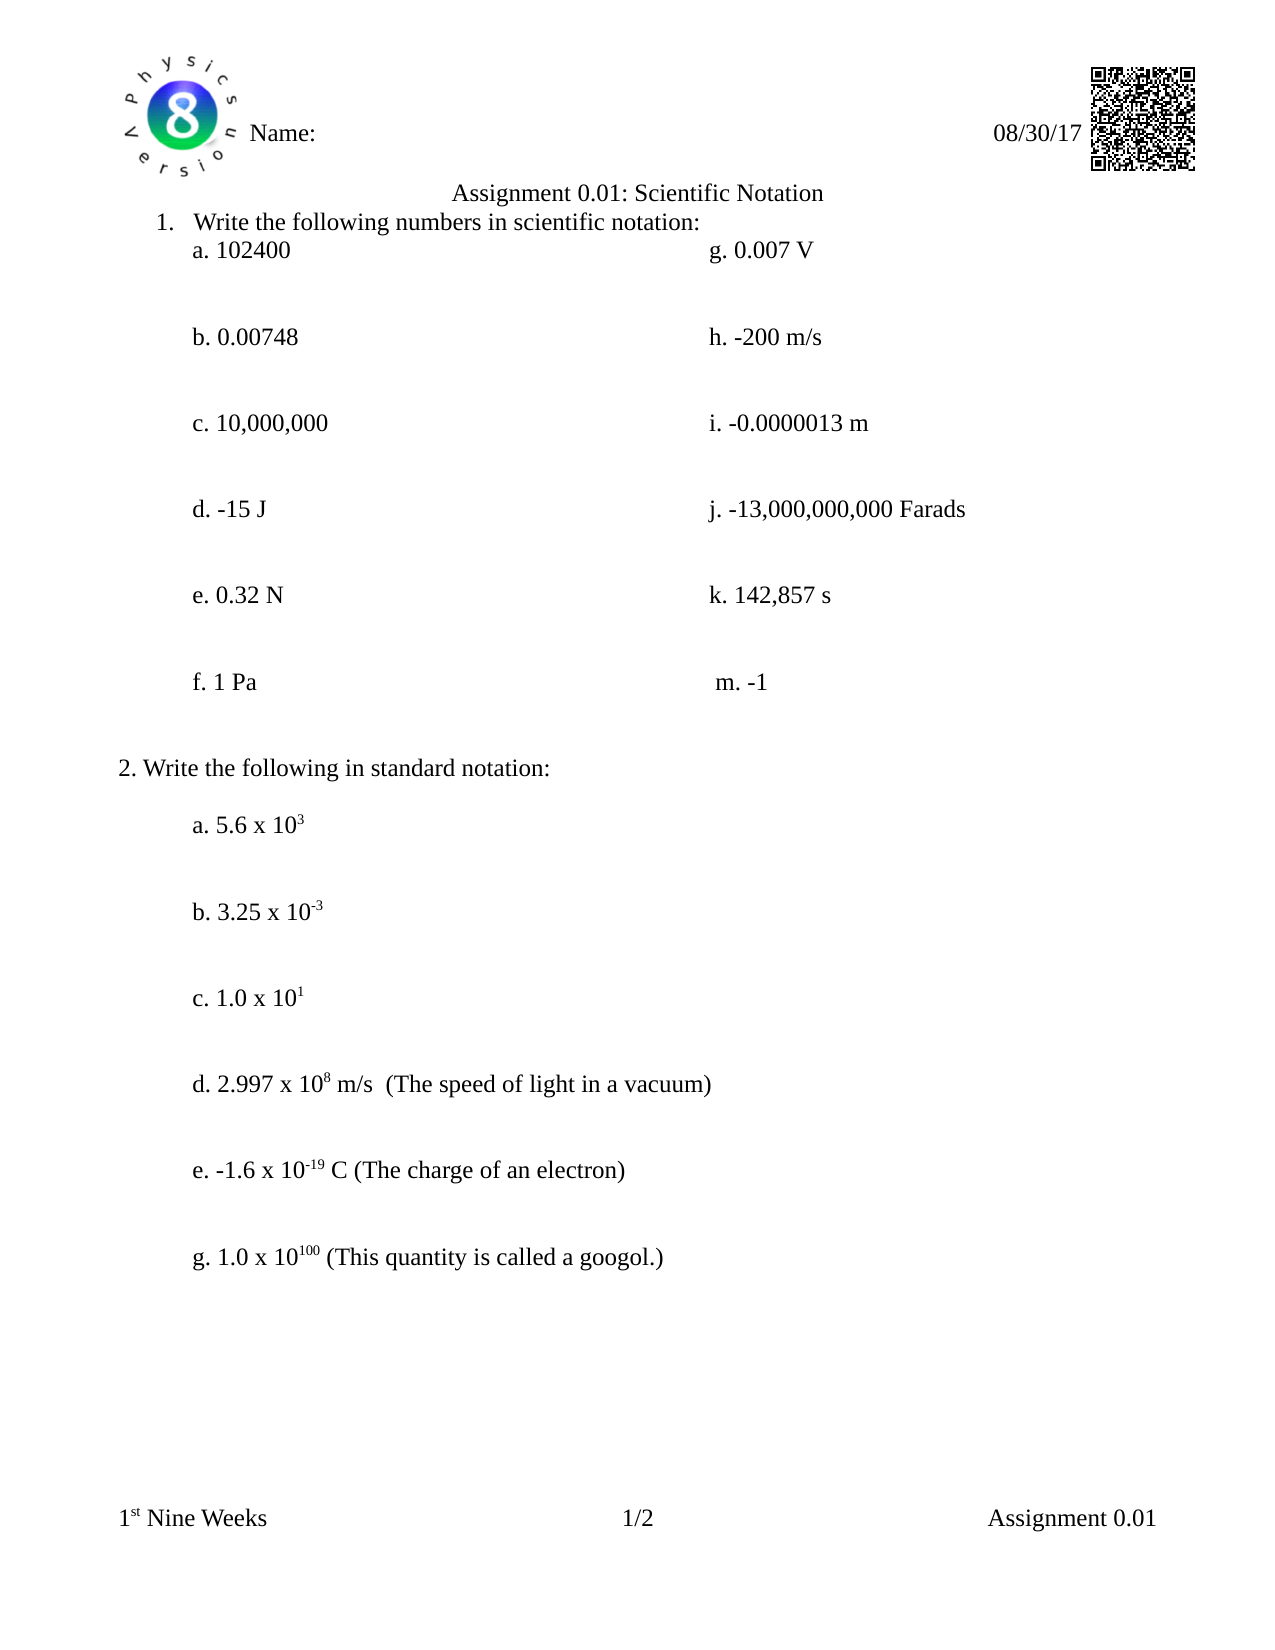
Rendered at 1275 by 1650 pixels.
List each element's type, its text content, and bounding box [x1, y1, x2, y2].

text e. 0.32 N k. 142,857 s [118, 581, 1157, 609]
picture [1082, 58, 1203, 179]
text g. 1.0 x 10100 (This quantity is called a googol.) [118, 1242, 1157, 1271]
text 2. Write the following in standard notation: [118, 753, 1157, 782]
text a. 5.6 x 103 [118, 811, 1157, 839]
text a. 102400 g. 0.007 V [118, 236, 1157, 264]
text c. 10,000,000 i. -0.0000013 m [118, 408, 1157, 437]
text f. 1 Pa m. -1 [118, 667, 1157, 696]
text b. 3.25 x 10-3 [118, 897, 1157, 926]
text Assignment 0.01: Scientific Notation [118, 176, 1157, 207]
text b. 0.00748 h. -200 m/s [118, 322, 1157, 351]
text d. -15 J j. -13,000,000,000 Farads [118, 494, 1157, 523]
list Write the following numbers in scientific notation: [156, 207, 1157, 236]
text e. -1.6 x 10-19 C (The charge of an electron) [118, 1156, 1157, 1184]
picture [124, 56, 237, 177]
text c. 1.0 x 101 [118, 983, 1157, 1012]
text d. 2.997 x 108 m/s (The speed of light in a vacuum) [118, 1069, 1157, 1098]
